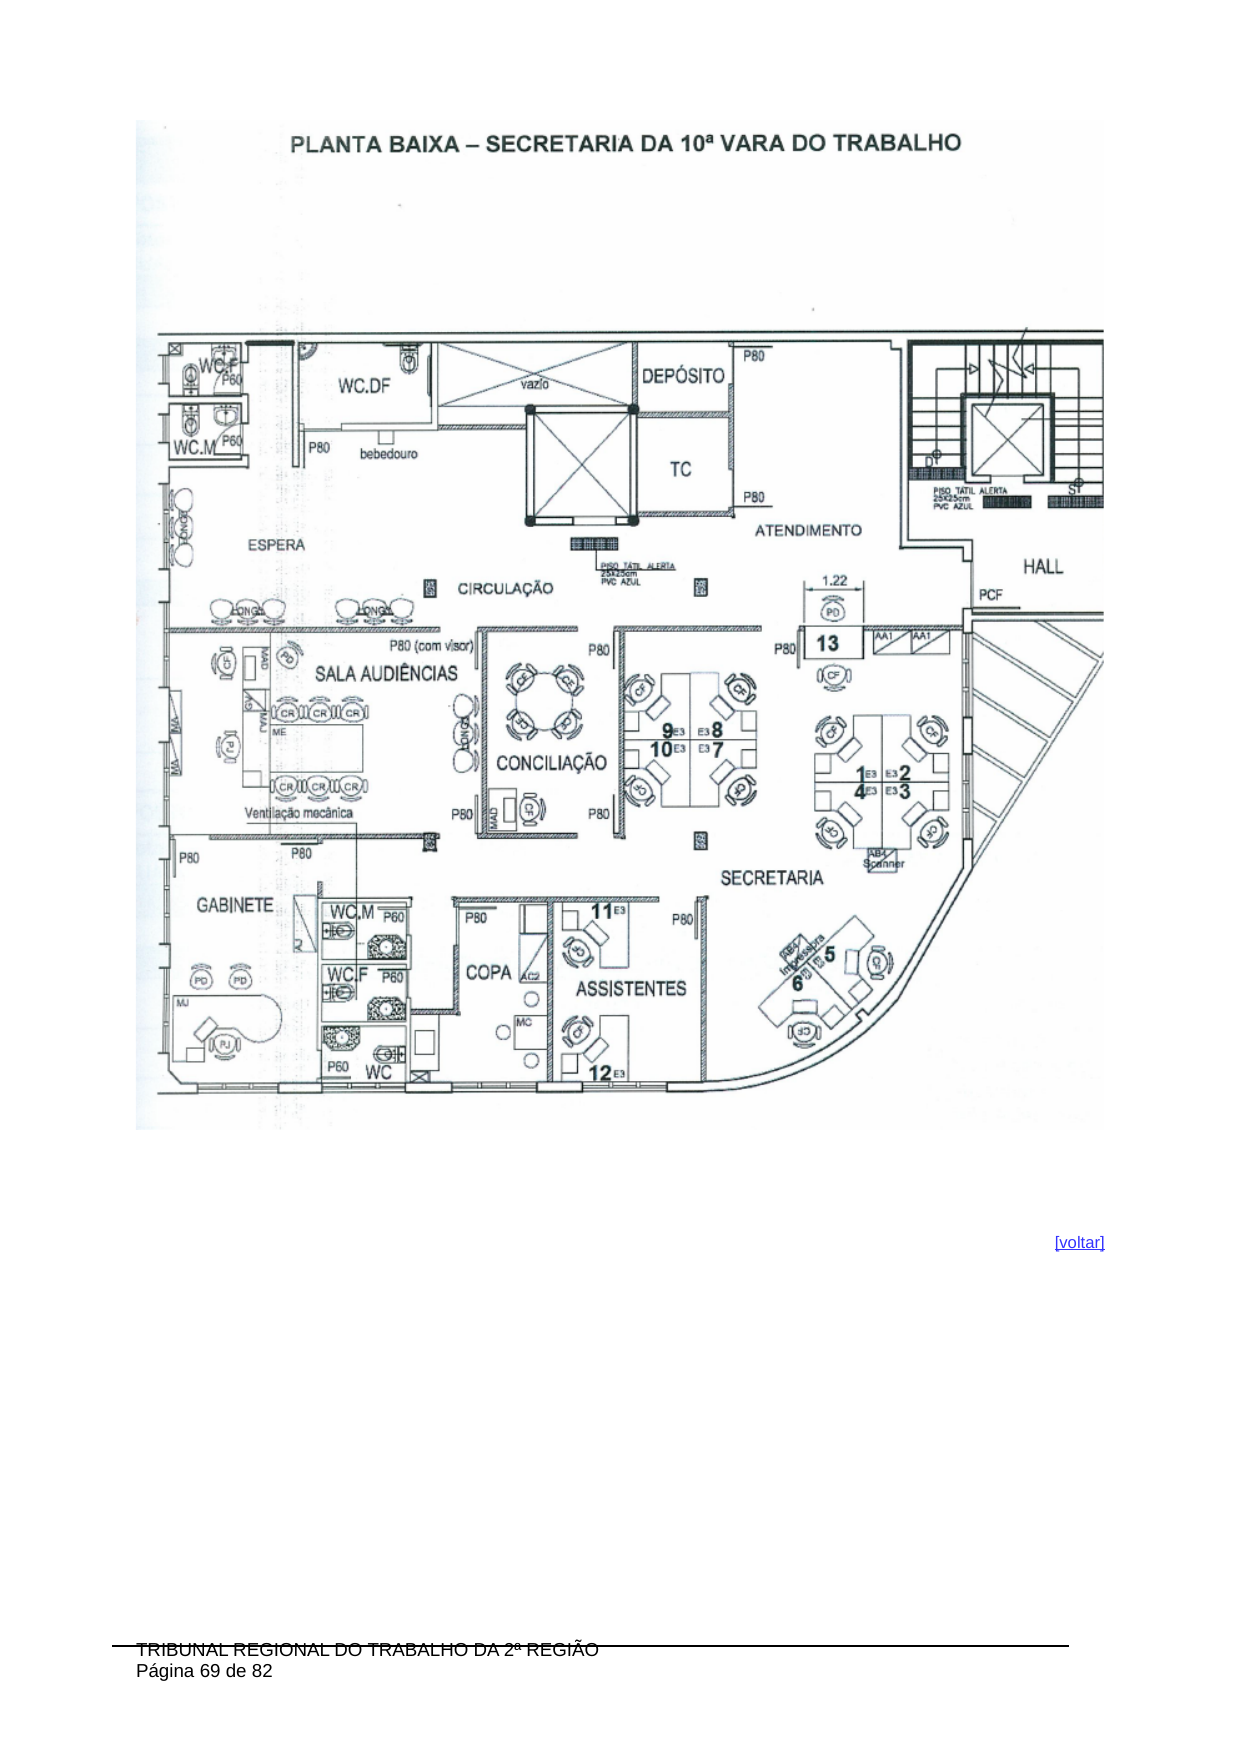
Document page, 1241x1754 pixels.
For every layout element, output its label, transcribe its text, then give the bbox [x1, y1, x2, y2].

text h [136, 75, 1104, 104]
text [voltar[voltar] [136, 1225, 1104, 1254]
picture [135, 120, 1104, 1130]
